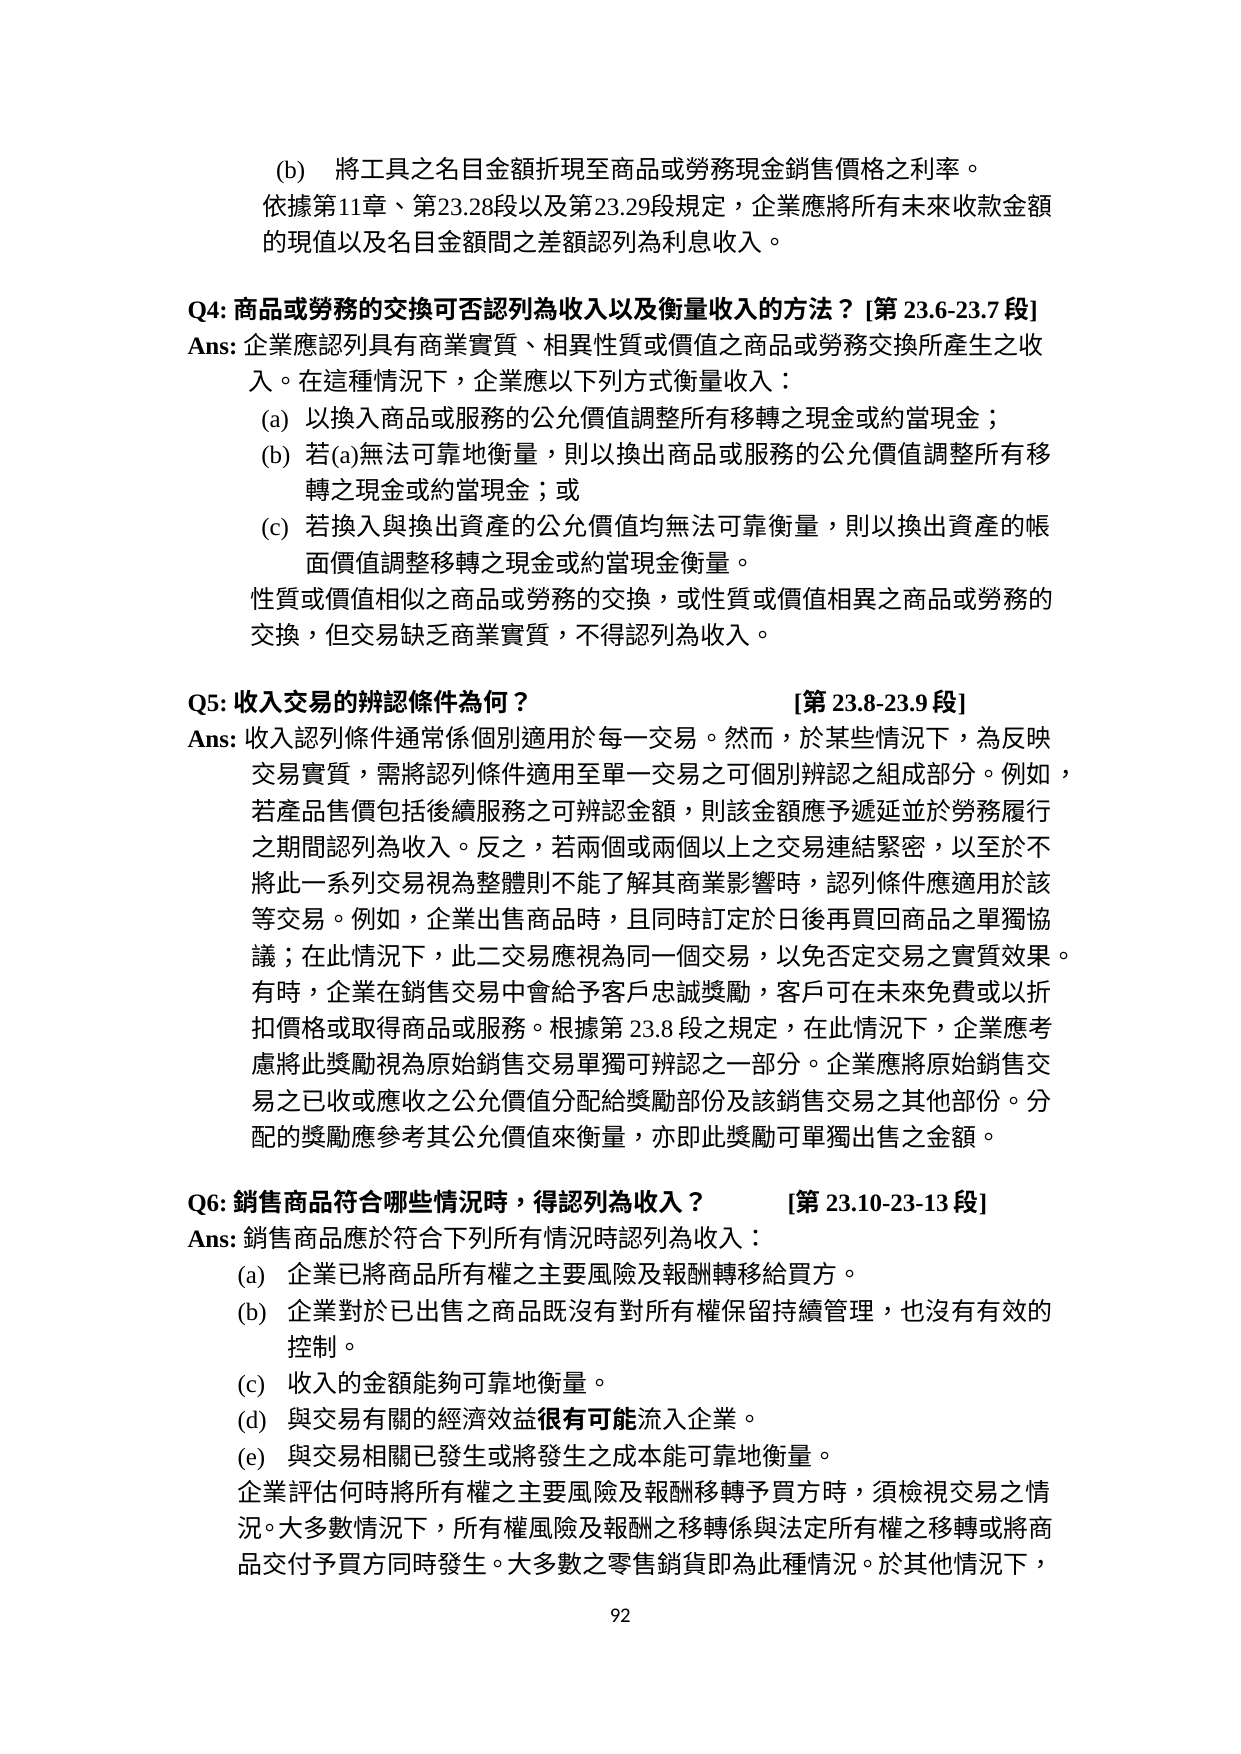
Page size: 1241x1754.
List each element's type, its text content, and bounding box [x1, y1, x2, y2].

text 依據第11章、第23.28段以及第23.29段規定，企業應將所有未來收款金額的現值以及名目金額間之差額認列為利息收入。 [262, 186, 1053, 259]
text 性質或價值相似之商品或勞務的交換，或性質或價值相異之商品或勞務的交換，但交易缺乏商業實質，不得認列為收入。 [250, 579, 1053, 652]
text Ans: 企業應認列具有商業實質、相異性質或價值之商品或勞務交換所產生之收入。在這種情況下，企業應以下列方式衡量收入： [187, 326, 1053, 398]
text 企業評估何時將所有權之主要風險及報酬移轉予買方時，須檢視交易之情況。大多數情況下，所有權風險及報酬之移轉係與法定所有權之移轉或將商品交付予買方同時發生。大多數之零售銷貨即為此種情況。於其他情況下， [237, 1472, 1053, 1581]
list 企業已將商品所有權之主要風險及報酬轉移給買方。 [237, 1255, 1053, 1291]
text Q6: 銷售商品符合哪些情況時，得認列為收入？ [第23.10-23-13段] [187, 1182, 1053, 1218]
list 將工具之名目金額折現至商品或勞務現金銷售價格之利率。 [276, 150, 1053, 186]
list 若(a)無法可靠地衡量，則以換出商品或服務的公允價值調整所有移轉之現金或約當現金；或 [261, 434, 1053, 507]
text 有時，企業在銷售交易中會給予客戶忠誠獎勵，客戶可在未來免費或以折扣價格或取得商品或服務。根據第23.8段之規定，在此情況下，企業應考慮將此獎勵視為原始銷售交易單獨可辨認之一部分。企業應將原始銷售交易之已收或應收之公允價值分配給獎勵部份及該銷售交易之其他部份。分配的獎勵應參考其公允價值來衡量，亦即此獎勵可單獨出售之金額。 [251, 972, 1053, 1153]
list 收入的金額能夠可靠地衡量。 [237, 1363, 1053, 1400]
text Q4: 商品或勞務的交換可否認列為收入以及衡量收入的方法？ [第23.6-23.7段] [187, 289, 1053, 326]
text Q5: 收入交易的辨認條件為何？ [第23.8-23.9段] [187, 682, 1053, 718]
list 與交易相關已發生或將發生之成本能可靠地衡量。 [237, 1436, 1053, 1472]
list 以換入商品或服務的公允價值調整所有移轉之現金或約當現金； [261, 398, 1053, 434]
text Ans: 銷售商品應於符合下列所有情況時認列為收入： [187, 1218, 1053, 1255]
list 企業對於已出售之商品既沒有對所有權保留持續管理，也沒有有效的控制。 [237, 1291, 1053, 1363]
list 與交易有關的經濟效益很有可能流入企業。 [237, 1400, 1053, 1436]
text Ans: 收入認列條件通常係個別適用於每一交易。然而，於某些情況下，為反映交易實質，需將認列條件適用至單一交易之可個別辨認之組成部分。例如，若產品售價包括後續服務之可辨認金額，則該金額應予遞延並於勞務履行之期間認列為收入。反之，若兩個或兩個以上之交易連結緊密，以至於不將此一系列交易視為整體則不能了解其商業影響時，認列條件應適用於該等交易。例如，企業出售商品時，且同時訂定於日後再買回商品之單獨協議；在此情況下，此二交易應視為同一個交易，以免否定交易之實質效果。 [187, 718, 1053, 972]
list 若換入與換出資產的公允價值均無法可靠衡量，則以換出資產的帳面價值調整移轉之現金或約當現金衡量。 [261, 507, 1053, 579]
